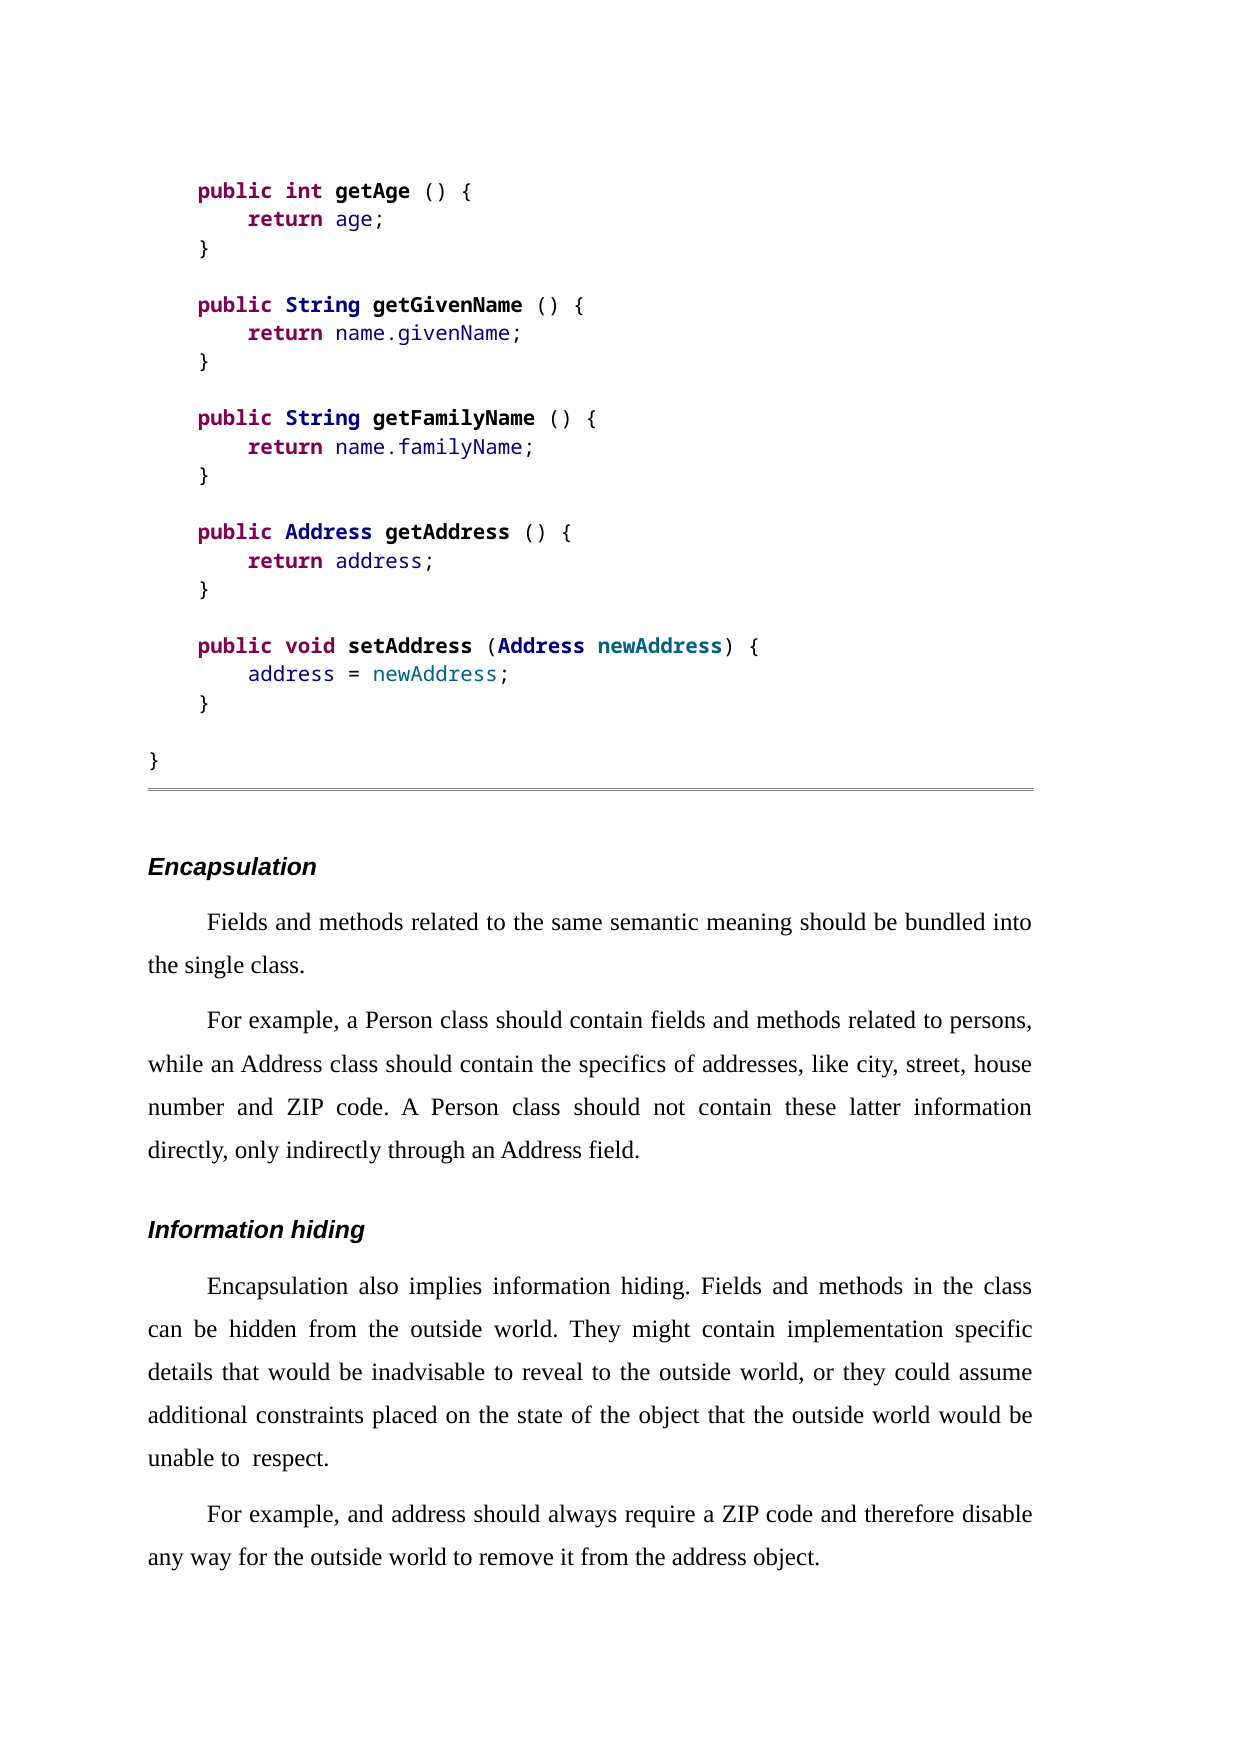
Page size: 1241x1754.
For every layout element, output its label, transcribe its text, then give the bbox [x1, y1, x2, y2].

text public Address getAddress () { [148, 517, 1033, 546]
text public int getAge () { [148, 176, 1033, 204]
text } [148, 347, 1033, 375]
text } [148, 460, 1033, 489]
text For example, and address should always require a ZIP code and therefore disable any way for the outside world to remove it from the address object. [148, 1499, 1033, 1571]
text public void setAddress (Address newAddress) { [148, 631, 1033, 659]
text Fields and methods related to the same semantic meaning should be bundled into the single class. [148, 907, 1033, 979]
text public String getFamilyName () { [148, 403, 1033, 432]
text return name.familyName; [148, 432, 1033, 460]
text return age; [148, 204, 1033, 233]
text } [148, 688, 1033, 716]
text return address; [148, 546, 1033, 574]
subtitle Information hiding [148, 1216, 1033, 1244]
text return name.givenName; [148, 318, 1033, 347]
text For example, a Person class should contain fields and methods related to persons, while an Address class should contain the specifics of addresses, like city, street, house number and ZIP code. A Person class should not contain these latter information directly, only indirectly through an Address field. [148, 1006, 1033, 1164]
subtitle Encapsulation [148, 852, 1033, 880]
text public String getGivenName () { [148, 290, 1033, 318]
text Encapsulation also implies information hiding. Fields and methods in the class can be hidden from the outside world. They might contain implementation specific details that would be inadvisable to reveal to the outside world, or they could assume additional constraints placed on the state of the object that the outside world would be unable to respect. [148, 1271, 1033, 1472]
text } [148, 233, 1033, 261]
text } [148, 745, 1033, 773]
text } [148, 574, 1033, 603]
text address = newAddress; [148, 659, 1033, 688]
